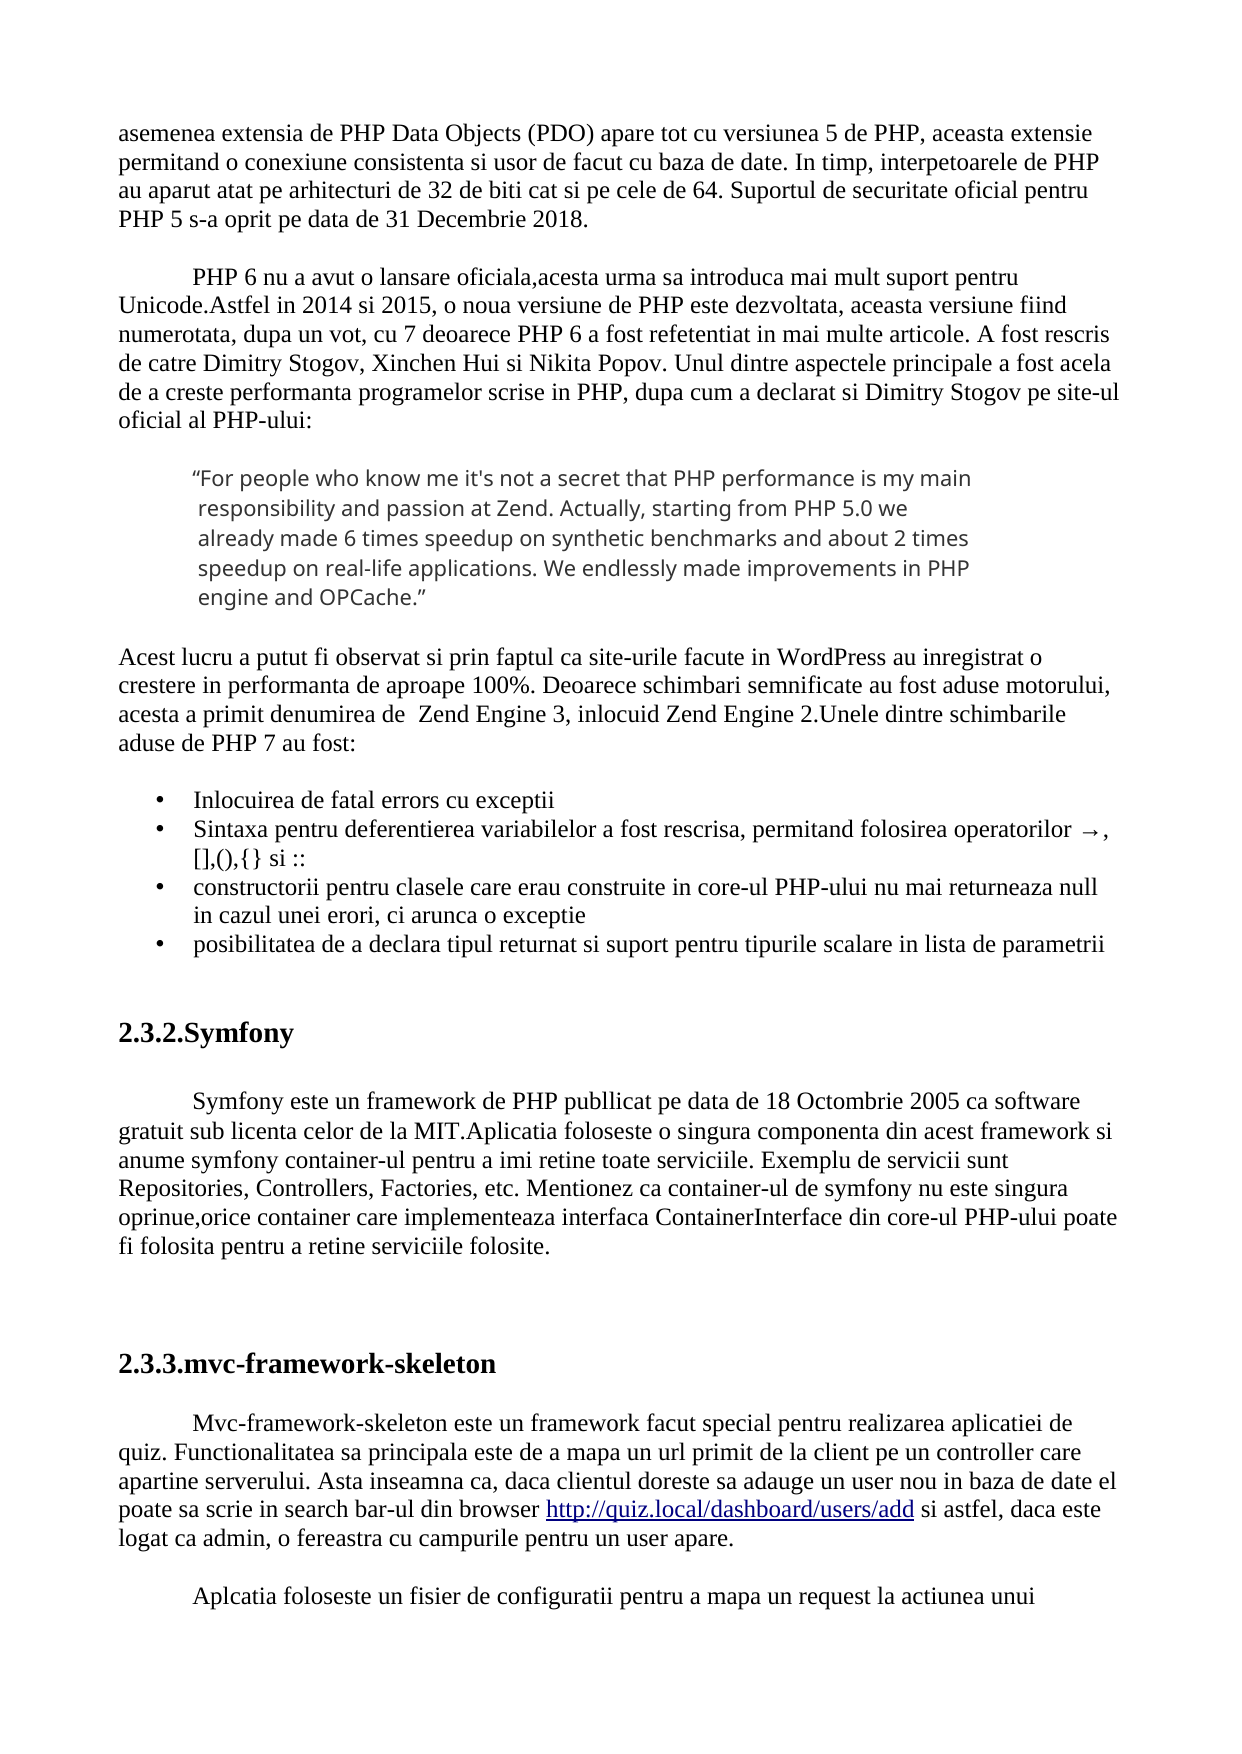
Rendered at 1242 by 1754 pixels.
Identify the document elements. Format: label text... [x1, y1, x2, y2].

text 2.3.3.mvc-framework-skeleton [118, 1346, 1124, 1379]
list constructorii pentru clasele care erau construite in core-ul PHP-ului nu mai returneaza null in cazul unei erori, ci arunca o exceptie [156, 872, 1124, 929]
text speedup on real-life applications. We endlessly made improvements in PHP [192, 552, 1124, 582]
text engine and OPCache.” [192, 582, 1124, 612]
list posibilitatea de a declara tipul returnat si suport pentru tipurile scalare in lista de parametrii [156, 929, 1124, 958]
text already made 6 times speedup on synthetic benchmarks and about 2 times [192, 523, 1124, 552]
text PHP 6 nu a avut o lansare oficiala,acesta urma sa introduca mai mult suport pentru Unicode.Astfel in 2014 si 2015, o noua versiune de PHP este dezvoltata, aceasta versiune fiind numerotata, dupa un vot, cu 7 deoarece PHP 6 a fost refetentiat in mai multe articole. A fost rescris de catre Dimitry Stogov, Xinchen Hui si Nikita Popov. Unul dintre aspectele principale a fost acela de a creste performanta programelor scrise in PHP, dupa cum a declarat si Dimitry Stogov pe site-ul oficial al PHP-ului: [118, 262, 1124, 434]
list Sintaxa pentru deferentierea variabilelor a fost rescrisa, permitand folosirea operatorilor →,[],(),{} si :: [156, 814, 1124, 872]
text “For people who know me it's not a secret that PHP performance is my main [192, 463, 1124, 493]
list Inlocuirea de fatal errors cu exceptii [156, 785, 1124, 814]
text Mvc-framework-skeleton este un framework facut special pentru realizarea aplicatiei de quiz. Functionalitatea sa principala este de a mapa un url primit de la client pe un controller care apartine serverului. Asta inseamna ca, daca clientul doreste sa adauge un user nou in baza de date el poate sa scrie in search bar-ul din browser http://quiz.local/dashboard/users/add si astfel, daca este logat ca admin, o fereastra cu campurile pentru un user apare. [118, 1408, 1124, 1552]
text Acest lucru a putut fi observat si prin faptul ca site-urile facute in WordPress au inregistrat o crestere in performanta de aproape 100%. Deoarece schimbari semnificate au fost aduse motorului, acesta a primit denumirea de Zend Engine 3, inlocuid Zend Engine 2.Unele dintre schimbarile aduse de PHP 7 au fost: [118, 642, 1124, 757]
text 2.3.2.Symfony [118, 1015, 1124, 1049]
text Aplcatia foloseste un fisier de configuratii pentru a mapa un request la actiunea unui [118, 1581, 1124, 1609]
text Symfony este un framework de PHP publlicat pe data de 18 Octombrie 2005 ca software gratuit sub licenta celor de la MIT.Aplicatia foloseste o singura componenta din acest framework si anume symfony container-ul pentru a imi retine toate serviciile. Exemplu de servicii sunt Repositories, Controllers, Factories, etc. Mentionez ca container-ul de symfony nu este singura oprinue,orice container care implementeaza interfaca ContainerInterface din core-ul PHP-ului poate fi folosita pentru a retine serviciile folosite. [118, 1082, 1124, 1260]
text asemenea extensia de PHP Data Objects (PDO) apare tot cu versiunea 5 de PHP, aceasta extensie permitand o conexiune consistenta si usor de facut cu baza de date. In timp, interpetoarele de PHP au aparut atat pe arhitecturi de 32 de biti cat si pe cele de 64. Suportul de securitate oficial pentru PHP 5 s-a oprit pe data de 31 Decembrie 2018. [118, 118, 1124, 233]
text responsibility and passion at Zend. Actually, starting from PHP 5.0 we [192, 493, 1124, 523]
